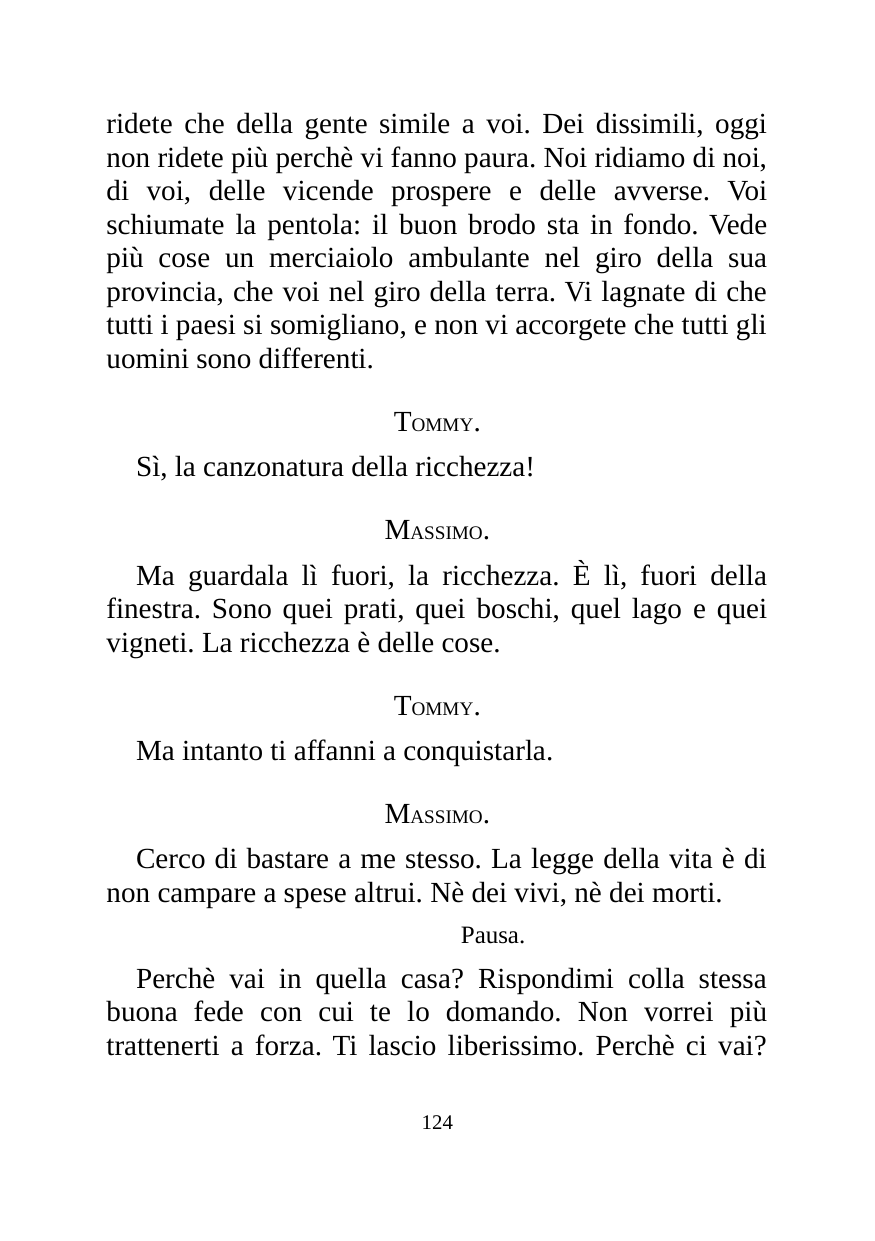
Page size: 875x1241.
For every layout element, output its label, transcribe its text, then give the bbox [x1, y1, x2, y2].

text Tommy. [106, 688, 768, 721]
text Massimo. [106, 796, 768, 830]
text Ma intanto ti affanni a conquistarla. [106, 733, 768, 767]
text Pausa. [461, 920, 768, 949]
text Ma guardala lì fuori, la ricchezza. È lì, fuori della finestra. Sono quei prati, quei boschi, quel lago e quei vigneti. La ricchezza è delle cose. [106, 558, 768, 658]
text Cerco di bastare a me stesso. La legge della vita è di non campare a spese altrui. Nè dei vivi, nè dei morti. [106, 841, 768, 908]
text Sì, la canzonatura della ricchezza! [106, 449, 768, 483]
text Perchè vai in quella casa? Rispondimi colla stessa buona fede con cui te lo domando. Non vorrei più trattenerti a forza. Ti lascio liberissimo. Perchè ci vai? [106, 961, 768, 1061]
text Tommy. [106, 404, 768, 438]
text Massimo. [106, 512, 768, 546]
text ridete che della gente simile a voi. Dei dissimili, oggi non ridete più perchè vi fanno paura. Noi ridiamo di noi, di voi, delle vicende prospere e delle avverse. Voi schiumate la pentola: il buon brodo sta in fondo. Vede più cose un merciaiolo ambulante nel giro della sua provincia, che voi nel giro della terra. Vi lagnate di che tutti i paesi si somigliano, e non vi accorgete che tutti gli uomini sono differenti. [106, 106, 768, 374]
